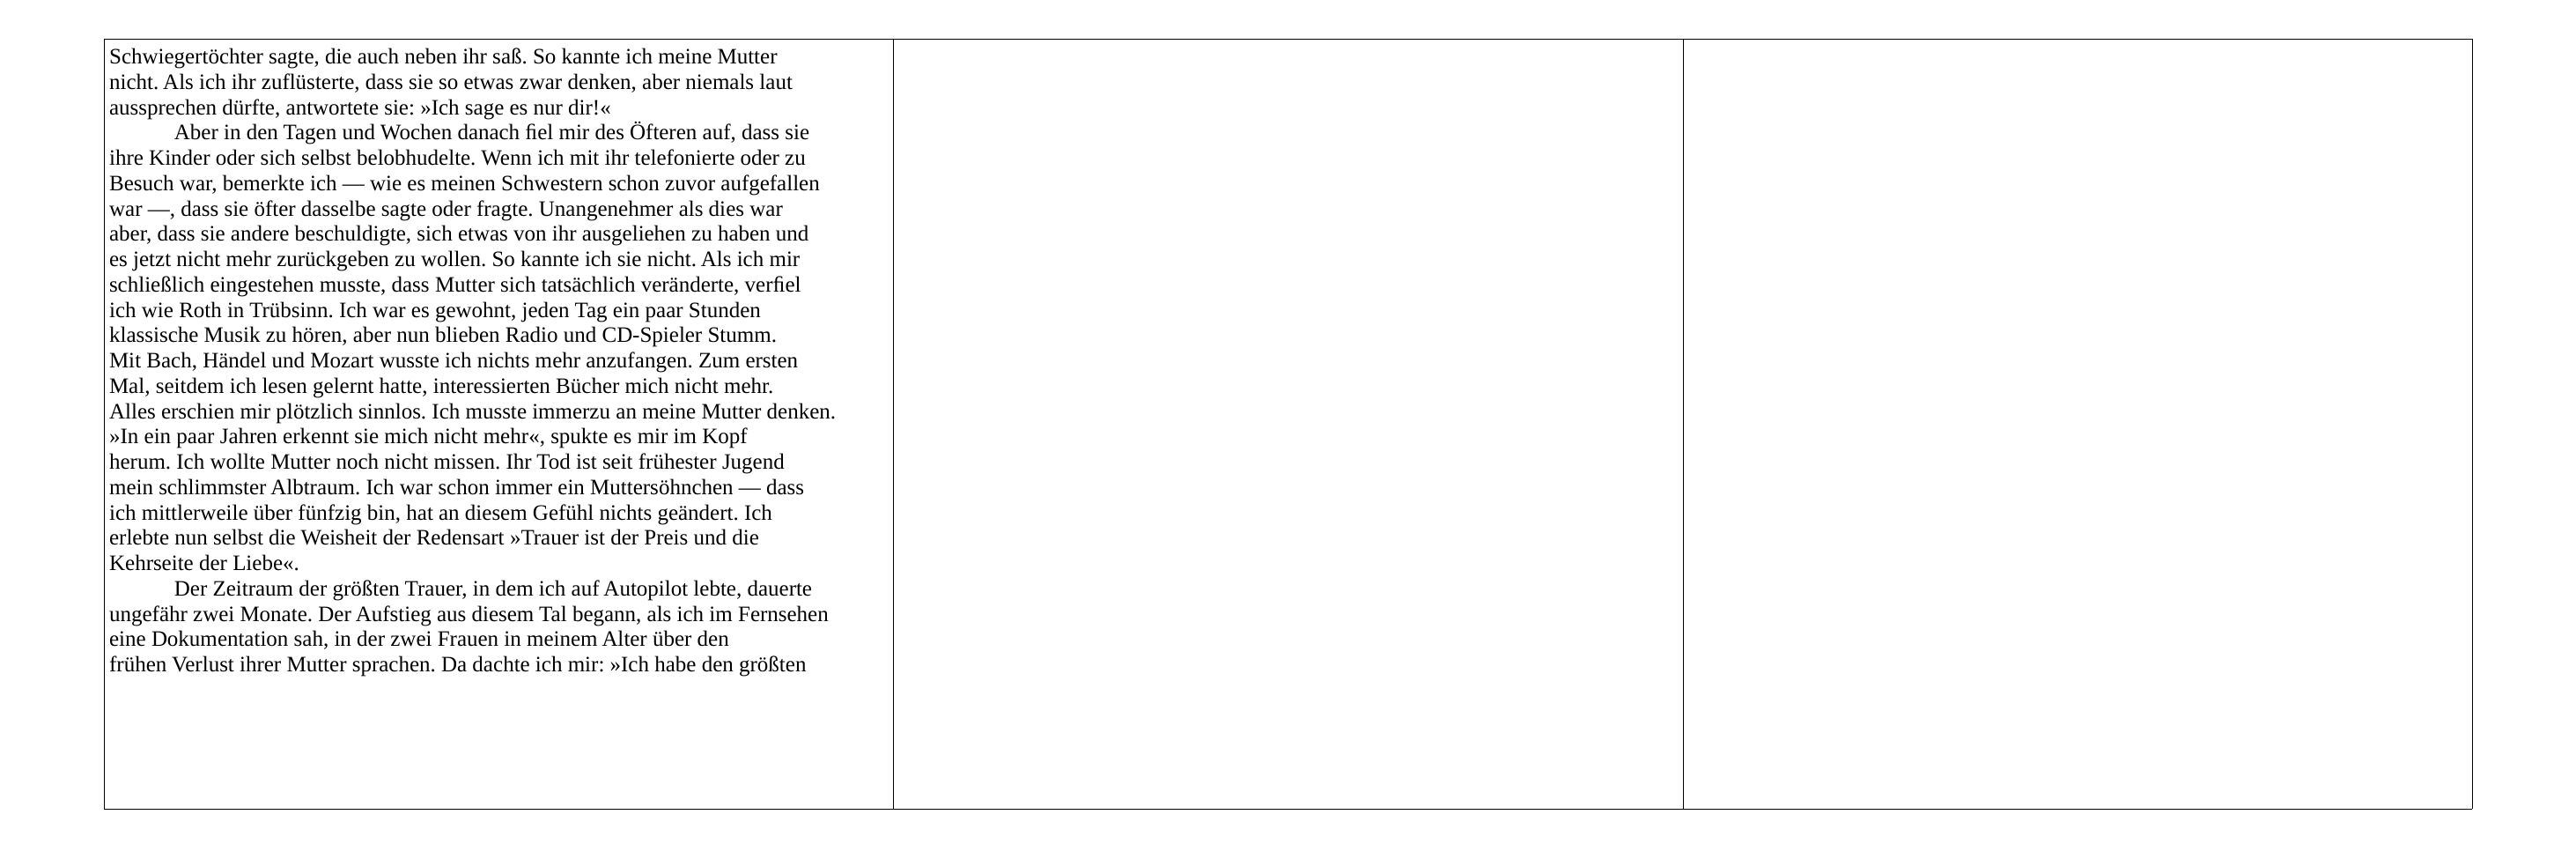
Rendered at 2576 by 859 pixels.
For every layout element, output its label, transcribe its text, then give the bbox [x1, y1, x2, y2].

table_header Schwiegertöchter sagte, die auch neben ihr saß. So kannte ich meine Mutter nicht. Als ich ihr zuflüsterte, dass sie so etwas zwar denken, aber niemals laut aussprechen dürfte, antwortete sie: »Ich sage es nur dir!« Aber in den Tagen und Wochen danach ﬁel mir des Öfteren auf, dass sie ihre Kinder oder sich selbst belobhudelte. Wenn ich mit ihr telefonierte oder zu Besuch war, bemerkte ich — wie es meinen Schwestern schon zuvor aufgefallen war —, dass sie öfter dasselbe sagte oder fragte. Unangenehmer als dies war aber, dass sie andere beschuldigte, sich etwas von ihr ausgeliehen zu haben und es jetzt nicht mehr zurückgeben zu wollen. So kannte ich sie nicht. Als ich mir schließlich eingestehen musste, dass Mutter sich tatsächlich veränderte, verﬁel ich wie Roth in Trübsinn. Ich war es gewohnt, jeden Tag ein paar Stunden klassische Musik zu hören, aber nun blieben Radio und CD-Spieler Stumm. Mit Bach, Händel und Mozart wusste ich nichts mehr anzufangen. Zum ersten Mal, seitdem ich lesen gelernt hatte, interessierten Bücher mich nicht mehr. Alles erschien mir plötzlich sinnlos. Ich musste immerzu an meine Mutter denken. »In ein paar Jahren erkennt sie mich nicht mehr«, spukte es mir im Kopf herum. Ich wollte Mutter noch nicht missen. Ihr Tod ist seit frühester Jugend mein schlimmster Albtraum. Ich war schon immer ein Muttersöhnchen — dass ich mittlerweile über fünfzig bin, hat an diesem Gefühl nichts geändert. Ich erlebte nun selbst die Weisheit der Redensart »Trauer ist der Preis und die Kehrseite der Liebe«. Der Zeitraum der größten Trauer, in dem ich auf Autopilot lebte, dauerte ungefähr zwei Monate. Der Aufstieg aus diesem Tal begann, als ich im Fernsehen eine Dokumentation sah, in der zwei Frauen in meinem Alter über den frühen Verlust ihrer Mutter sprachen. Da dachte ich mir: »Ich habe den größten [105, 40, 893, 809]
